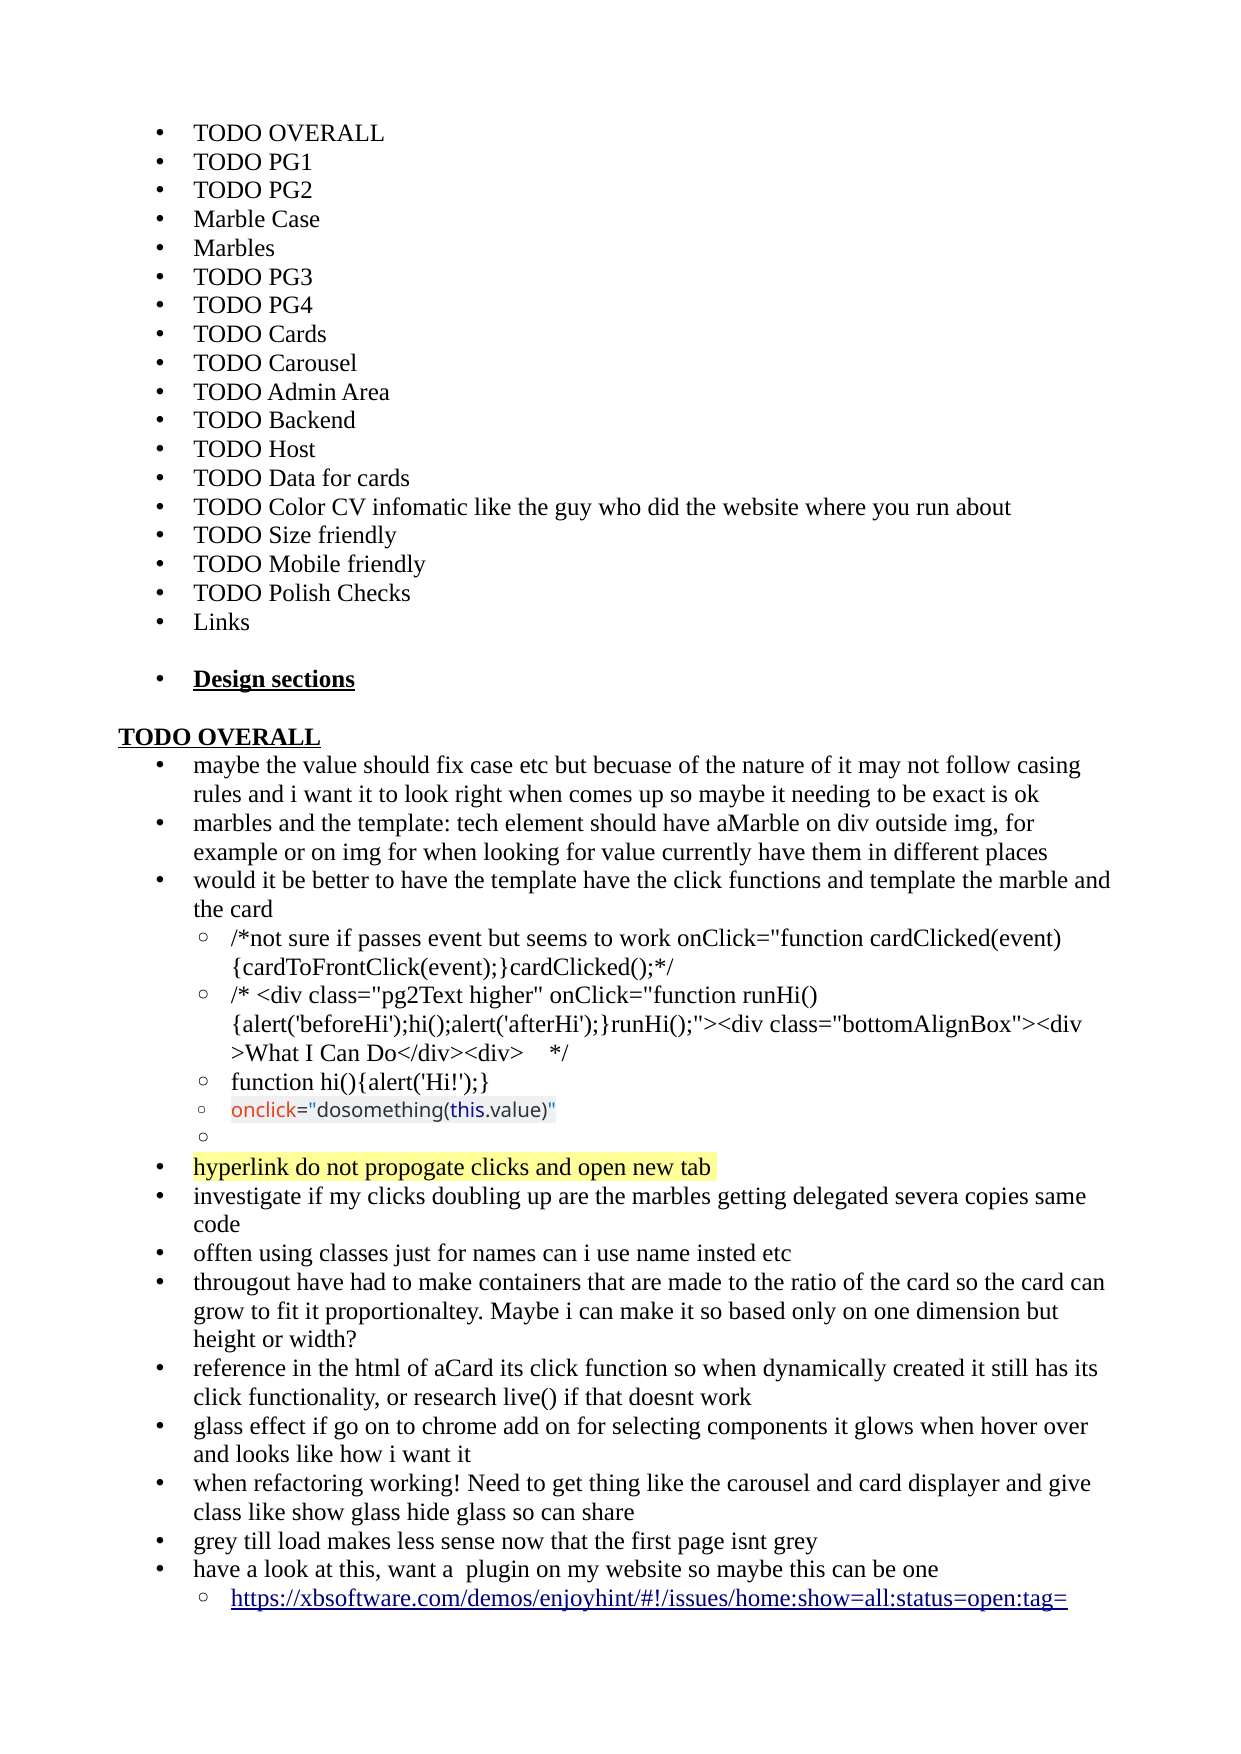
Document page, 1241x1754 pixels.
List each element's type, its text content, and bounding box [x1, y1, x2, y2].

list TODO Admin Area [156, 377, 1122, 406]
list function hi(){alert('Hi!');} [193, 1067, 1122, 1096]
list would it be better to have the template have the click functions and template the marble and the card [156, 866, 1122, 923]
list offten using classes just for names can i use name insted etc [156, 1238, 1122, 1267]
list TODO Size friendly [156, 521, 1122, 549]
list https://xbsoftware.com/demos/enjoyhint/#!/issues/home:show=all:status=open:tag= [193, 1583, 1122, 1612]
list hyperlink do not propogate clicks and open new tab [156, 1152, 1122, 1181]
list grey till load makes less sense now that the first page isnt grey [156, 1526, 1122, 1554]
list Links [156, 607, 1122, 636]
list /* <div class="pg2Text higher" onClick="function runHi(){alert('beforeHi');hi();alert('afterHi');}runHi();"><div class="bottomAlignBox"><div >What I Can Do</div><div> */ [193, 981, 1122, 1067]
list TODO Polish Checks [156, 578, 1122, 607]
text TODO OVERALL [118, 722, 1122, 751]
list Marble Case [156, 204, 1122, 233]
list onclick="dosomething(this.value)" [193, 1096, 1122, 1123]
list have a look at this, want a plugin on my website so maybe this can be one [156, 1554, 1122, 1583]
list when refactoring working! Need to get thing like the carousel and card displayer and give class like show glass hide glass so can share [156, 1468, 1122, 1526]
list glass effect if go on to chrome add on for selecting components it glows when hover over and looks like how i want it [156, 1411, 1122, 1468]
list TODO PG3 [156, 262, 1122, 291]
list TODO Backend [156, 406, 1122, 434]
list TODO Carousel [156, 348, 1122, 377]
list TODO PG4 [156, 291, 1122, 319]
list investigate if my clicks doubling up are the marbles getting delegated severa copies same code [156, 1181, 1122, 1238]
list TODO Data for cards [156, 463, 1122, 492]
list TODO Cards [156, 319, 1122, 348]
list TODO PG2 [156, 176, 1122, 204]
list marbles and the template: tech element should have aMarble on div outside img, for example or on img for when looking for value currently have them in different places [156, 808, 1122, 866]
list TODO OVERALL [156, 118, 1122, 147]
list Marbles [156, 233, 1122, 262]
list TODO Host [156, 434, 1122, 463]
list /*not sure if passes event but seems to work onClick="function cardClicked(event){cardToFrontClick(event);}cardClicked();*/ [193, 923, 1122, 981]
list TODO Color CV infomatic like the guy who did the website where you run about [156, 492, 1122, 521]
list througout have had to make containers that are made to the ratio of the card so the card can grow to fit it proportionaltey. Maybe i can make it so based only on one dimension but height or width? [156, 1267, 1122, 1353]
list Design sections [156, 664, 1122, 693]
list maybe the value should fix case etc but becuase of the nature of it may not follow casing rules and i want it to look right when comes up so maybe it needing to be exact is ok [156, 751, 1122, 808]
list reference in the html of aCard its click function so when dynamically created it still has its click functionality, or research live() if that doesnt work [156, 1353, 1122, 1411]
list TODO PG1 [156, 147, 1122, 176]
list TODO Mobile friendly [156, 549, 1122, 578]
